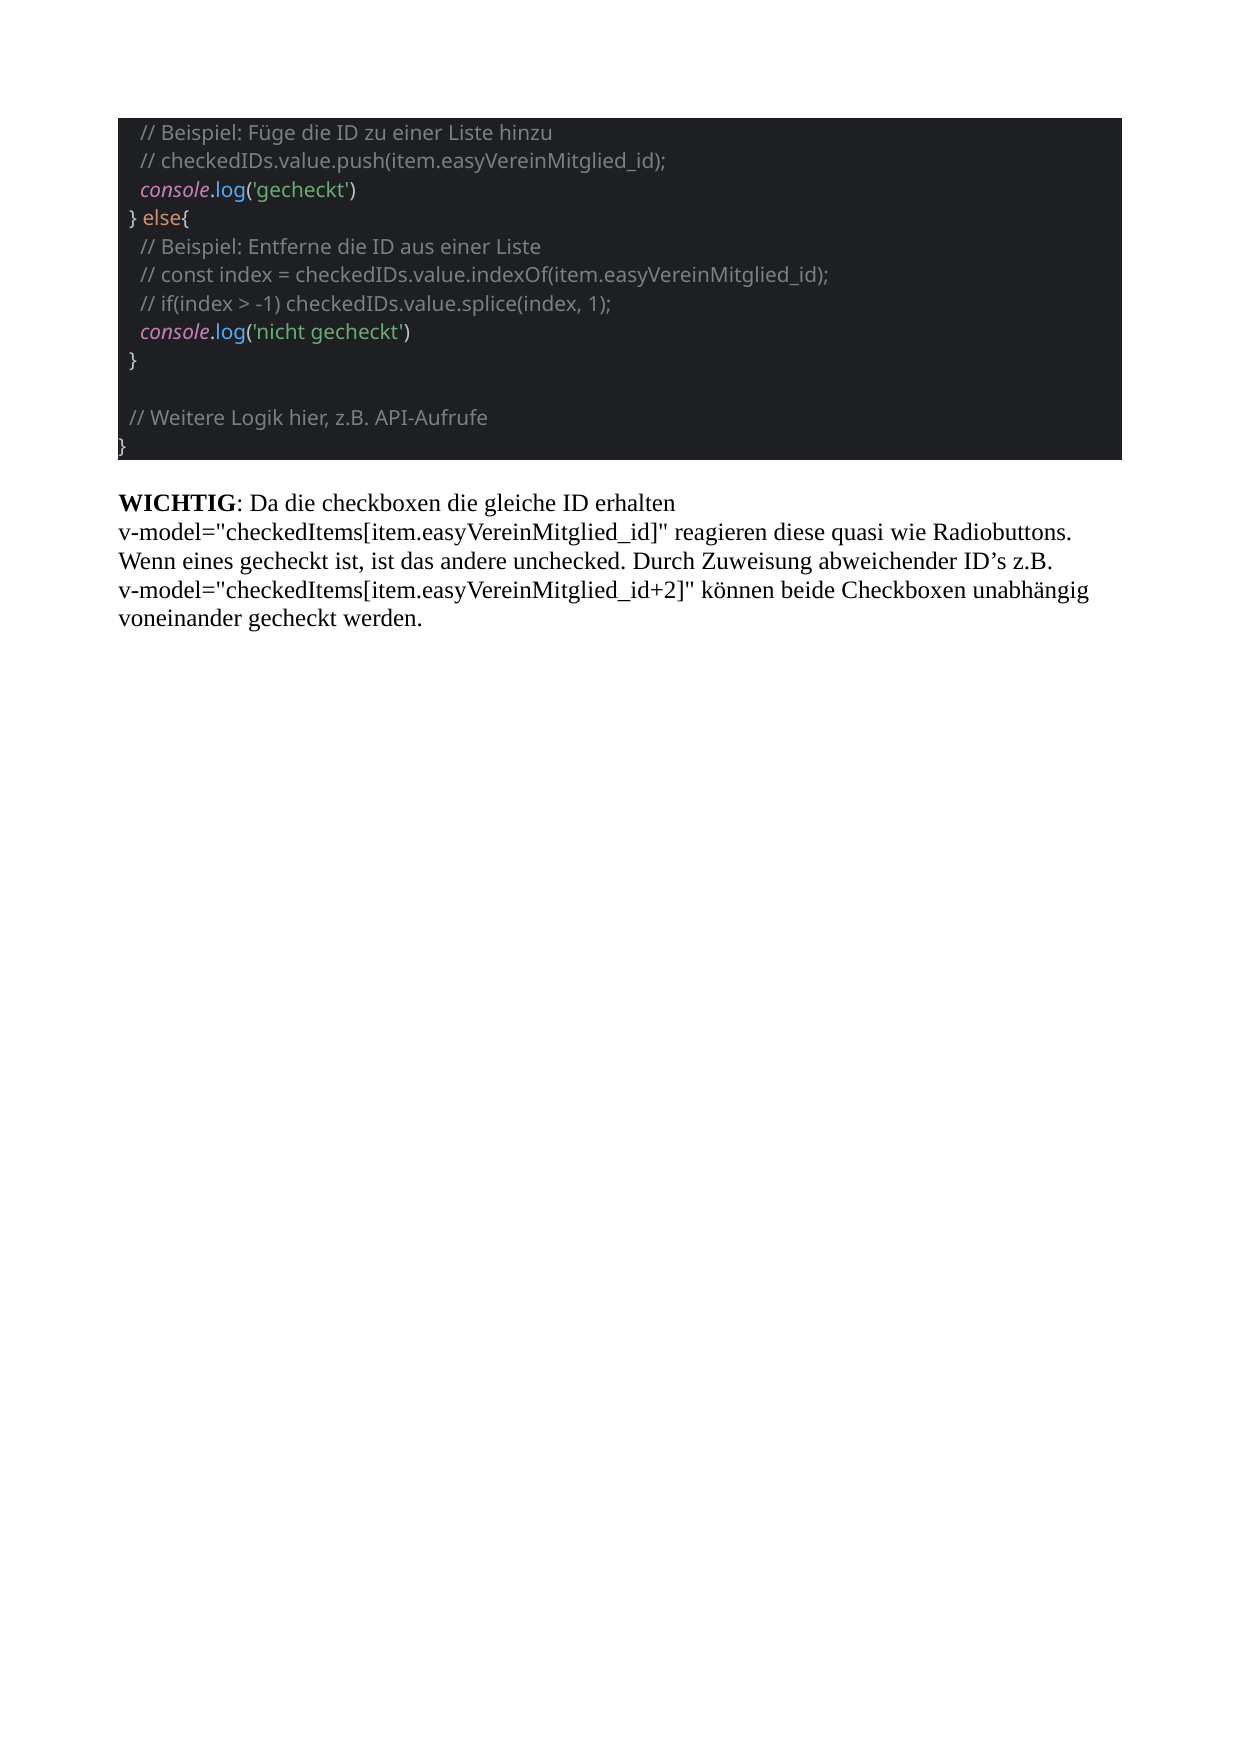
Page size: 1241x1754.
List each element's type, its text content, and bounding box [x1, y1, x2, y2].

text // Beispiel: Füge die ID zu einer Liste hinzu // checkedIDs.value.push(item.easyVereinMitglied_id); console.log('gecheckt') } else{ // Beispiel: Entferne die ID aus einer Liste // const index = checkedIDs.value.indexOf(item.easyVereinMitglied_id); // if(index > -1) checkedIDs.value.splice(index, 1); console.log('nicht gecheckt') } // Weitere Logik hier, z.B. API-Aufrufe } [118, 118, 1122, 460]
text WICHTIG: Da die checkboxen die gleiche ID erhalten [118, 488, 1122, 517]
text v-model="checkedItems[item.easyVereinMitglied_id]" reagieren diese quasi wie Radiobuttons. Wenn eines gecheckt ist, ist das andere unchecked. Durch Zuweisung abweichender ID’s z.B. [118, 517, 1122, 575]
text v-model="checkedItems[item.easyVereinMitglied_id+2]" können beide Checkboxen unabhängig voneinander gecheckt werden. [118, 575, 1122, 632]
